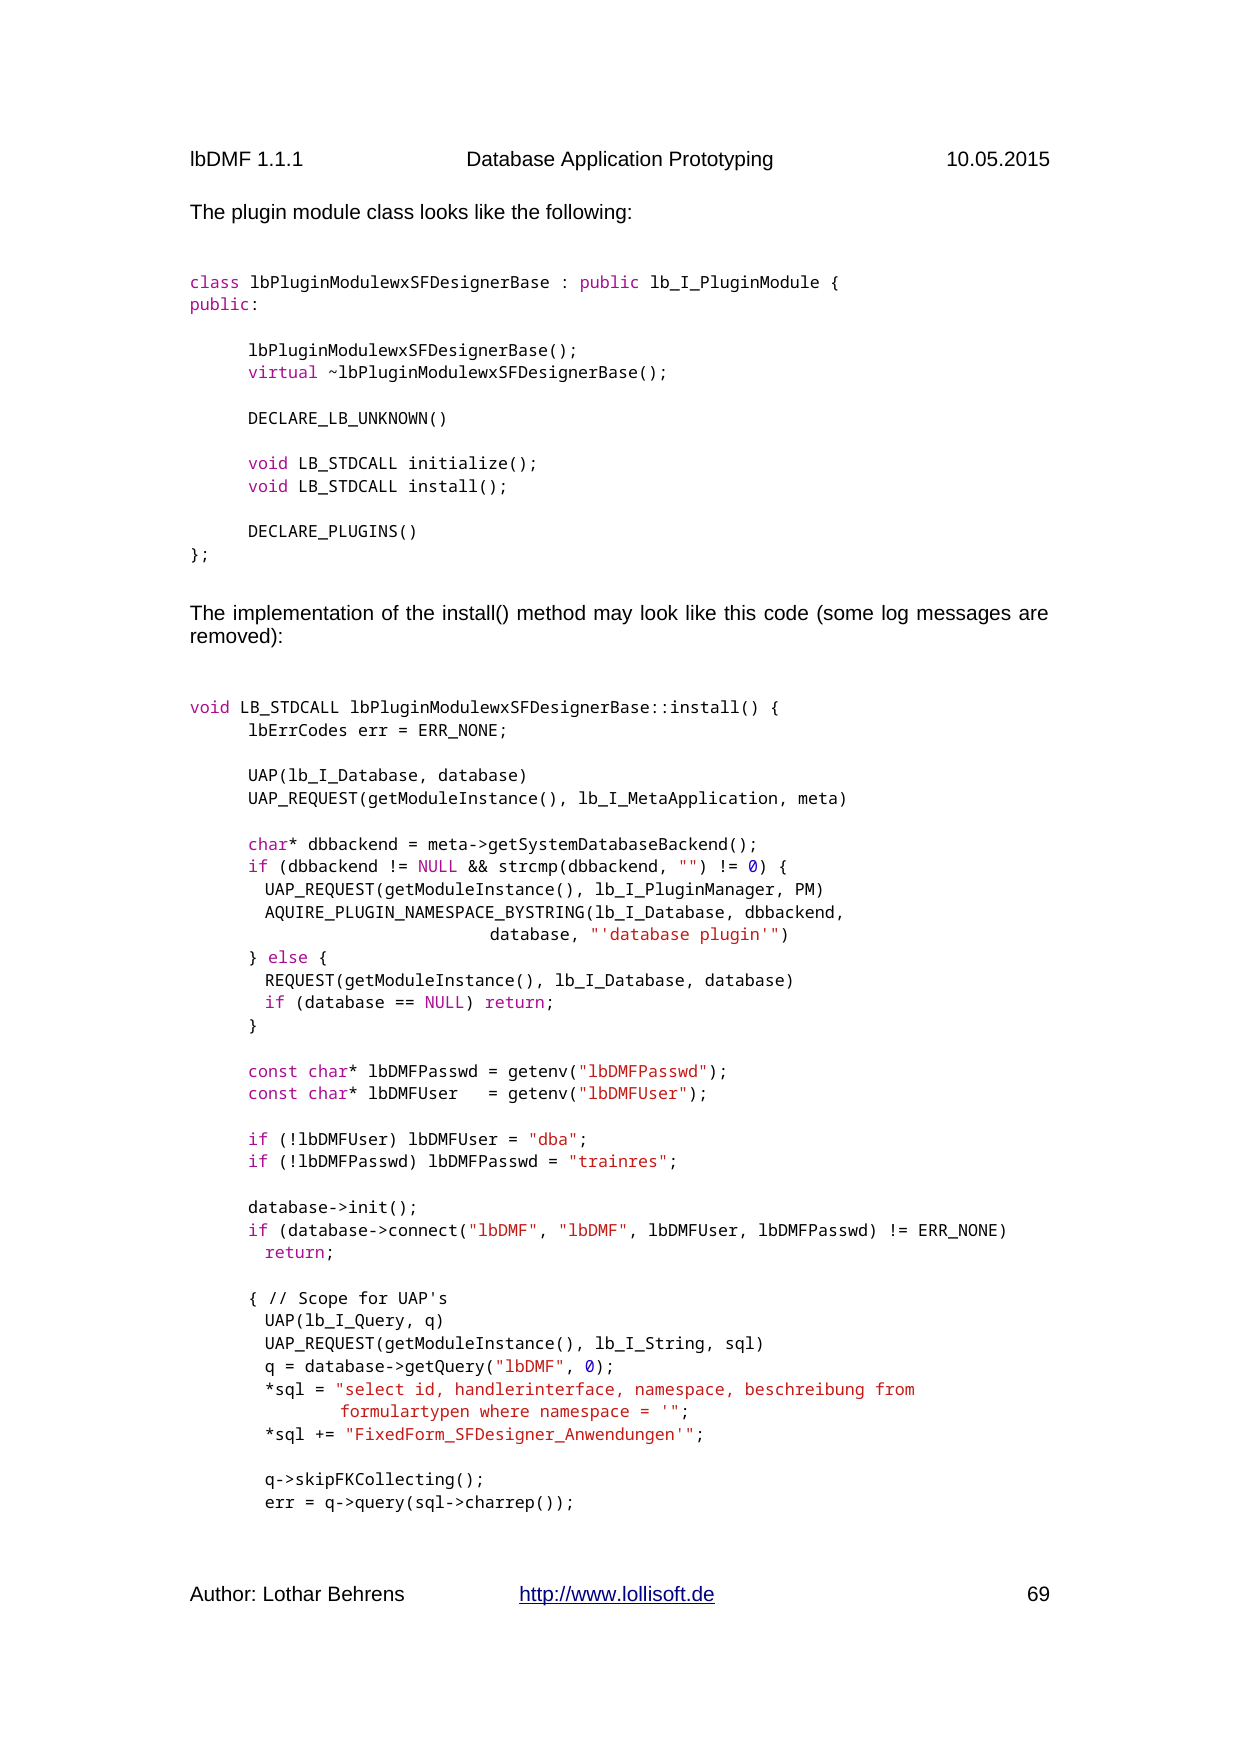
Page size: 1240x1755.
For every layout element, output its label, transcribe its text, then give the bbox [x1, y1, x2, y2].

text q = database->getQuery("lbDMF", 0); [189, 1354, 1050, 1377]
text REQUEST(getModuleInstance(), lb_I_Database, database) [189, 968, 1050, 991]
text lbErrCodes err = ERR_NONE; [189, 719, 1050, 741]
text if (!lbDMFPasswd) lbDMFPasswd = "trainres"; [189, 1150, 1050, 1173]
text err = q->query(sql->charrep()); [189, 1491, 1050, 1513]
text const char* lbDMFUser = getenv("lbDMFUser"); [189, 1082, 1050, 1105]
text AQUIRE_PLUGIN_NAMESPACE_BYSTRING(lb_I_Database, dbbackend, [189, 900, 1050, 923]
text const char* lbDMFPasswd = getenv("lbDMFPasswd"); [189, 1059, 1050, 1082]
text The implementation of the install() method may look like this code (some log messages are removed): [189, 601, 1050, 648]
text } [189, 1014, 1050, 1037]
text if (database == NULL) return; [189, 991, 1050, 1014]
text The plugin module class looks like the following: [189, 201, 1050, 224]
text void LB_STDCALL initialize(); [189, 452, 1050, 475]
text virtual ~lbPluginModulewxSFDesignerBase(); [189, 361, 1050, 384]
text UAP_REQUEST(getModuleInstance(), lb_I_String, sql) [189, 1332, 1050, 1354]
text UAP(lb_I_Database, database) [189, 764, 1050, 787]
text UAP_REQUEST(getModuleInstance(), lb_I_PluginManager, PM) [189, 878, 1050, 900]
text class lbPluginModulewxSFDesignerBase : public lb_I_PluginModule { [189, 270, 1050, 293]
text }; [189, 543, 1050, 566]
text DECLARE_PLUGINS() [189, 520, 1050, 543]
text if (!lbDMFUser) lbDMFUser = "dba"; [189, 1127, 1050, 1150]
text } else { [189, 946, 1050, 968]
text database, "'database plugin'") [189, 923, 1050, 946]
text *sql += "FixedForm_SFDesigner_Anwendungen'"; [189, 1423, 1050, 1445]
text if (database->connect("lbDMF", "lbDMF", lbDMFUser, lbDMFPasswd) != ERR_NONE) return; [189, 1218, 1050, 1264]
text UAP(lb_I_Query, q) [189, 1309, 1050, 1332]
text DECLARE_LB_UNKNOWN() [189, 407, 1050, 429]
text lbPluginModulewxSFDesignerBase(); [189, 338, 1050, 361]
text char* dbbackend = meta->getSystemDatabaseBackend(); [189, 832, 1050, 855]
text q->skipFKCollecting(); [189, 1468, 1050, 1491]
text public: [189, 293, 1050, 316]
text *sql = "select id, handlerinterface, namespace, beschreibung from formulartypen where namespace = '"; [189, 1377, 1050, 1423]
text { // Scope for UAP's [189, 1286, 1050, 1309]
text UAP_REQUEST(getModuleInstance(), lb_I_MetaApplication, meta) [189, 787, 1050, 809]
text void LB_STDCALL install(); [189, 475, 1050, 497]
text if (dbbackend != NULL && strcmp(dbbackend, "") != 0) { [189, 855, 1050, 878]
text database->init(); [189, 1196, 1050, 1218]
text void LB_STDCALL lbPluginModulewxSFDesignerBase::install() { [189, 696, 1050, 719]
